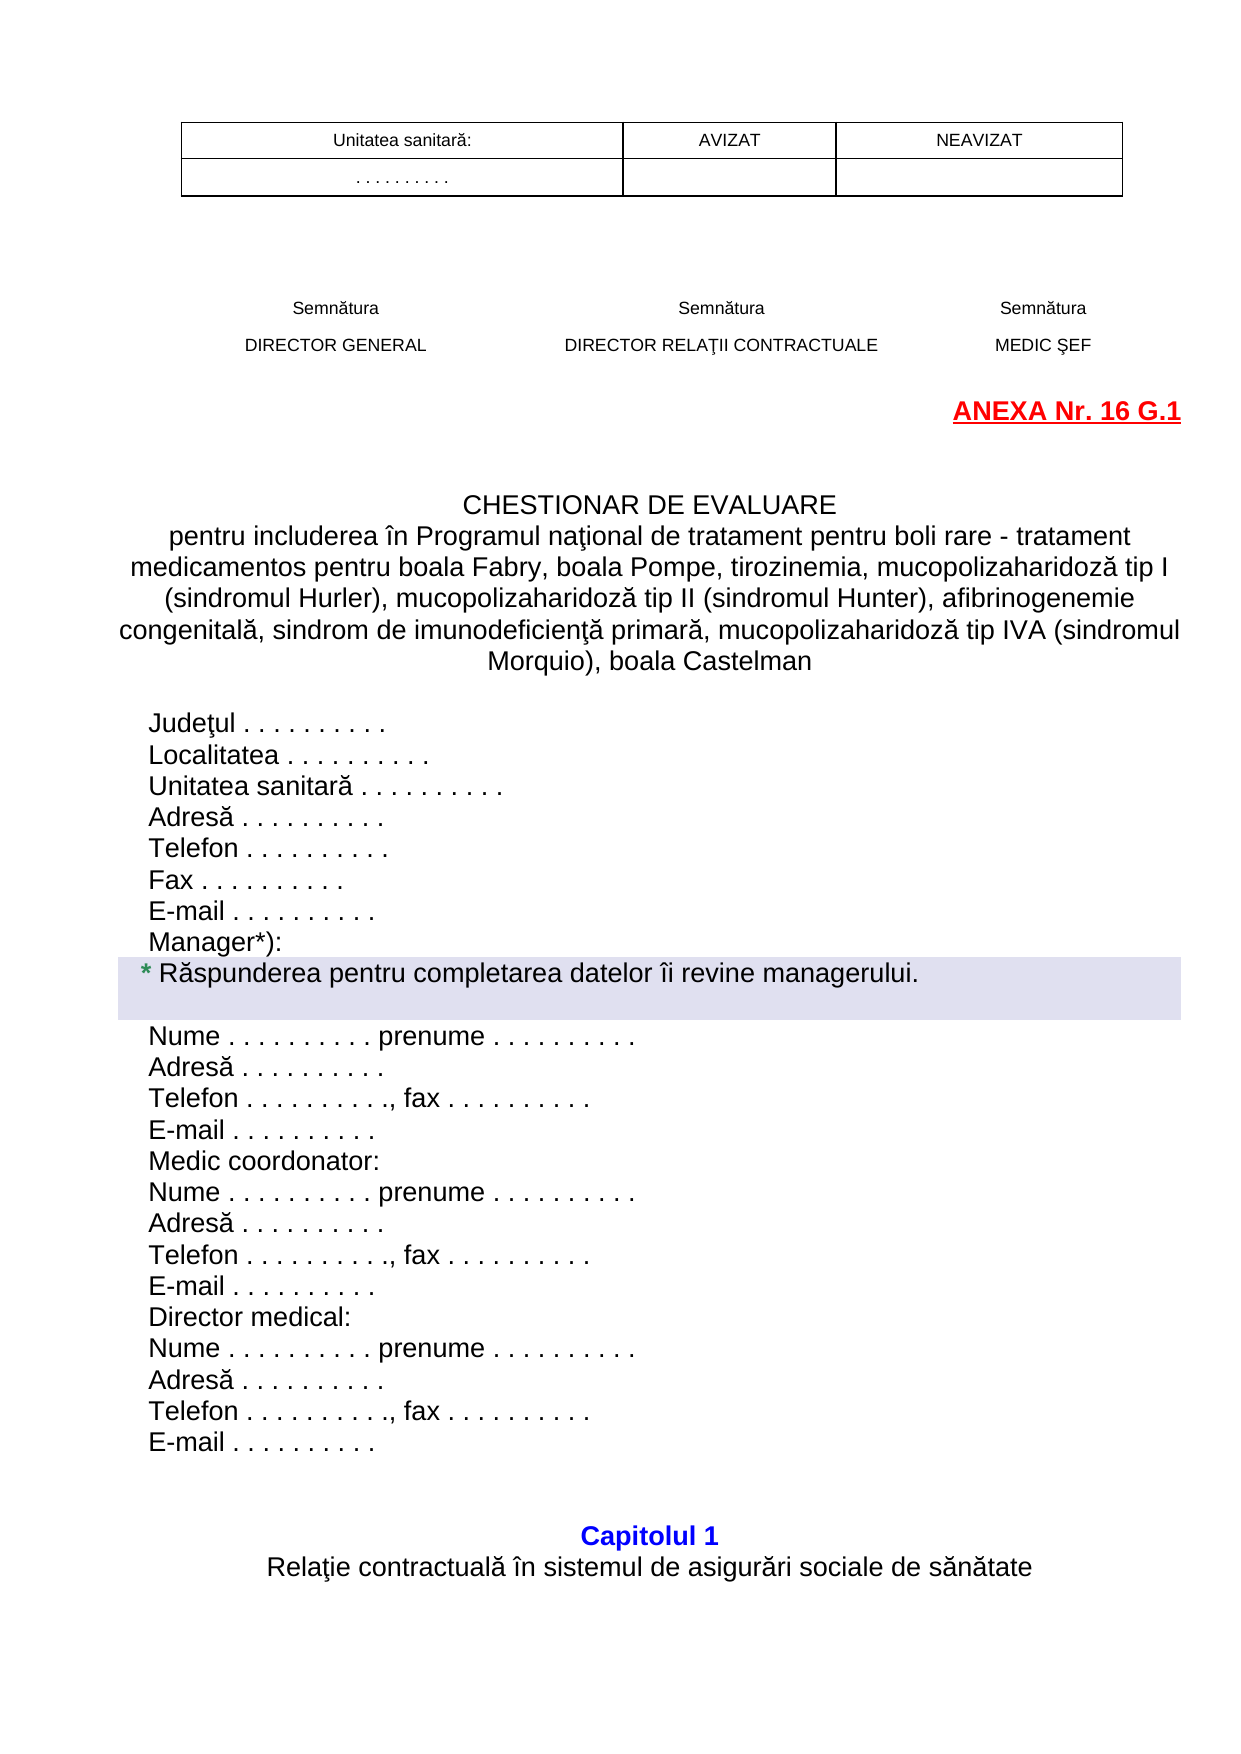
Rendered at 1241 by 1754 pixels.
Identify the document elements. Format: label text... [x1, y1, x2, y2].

text ANEXA Nr. 16 G.1 [118, 395, 1181, 489]
table_cell AVIZAT [624, 123, 835, 157]
table_header [192, 259, 479, 290]
table_cell [624, 159, 835, 195]
text Localitatea . . . . . . . . . . [118, 739, 1181, 770]
text Telefon . . . . . . . . . ., fax . . . . . . . . . . [118, 1082, 1181, 1114]
text Adresă . . . . . . . . . . [118, 1207, 1181, 1239]
text E-mail . . . . . . . . . . [118, 1114, 1181, 1145]
table_cell DIRECTOR GENERAL [192, 326, 479, 364]
text Director medical: [118, 1301, 1181, 1332]
text Telefon . . . . . . . . . ., fax . . . . . . . . . . [118, 1239, 1181, 1270]
table_cell [177, 158, 181, 195]
text * Răspunderea pentru completarea datelor îi revine managerului. [118, 957, 1181, 1020]
table_header [177, 90, 181, 122]
text E-mail . . . . . . . . . . [118, 1426, 1181, 1520]
text Adresă . . . . . . . . . . [118, 1364, 1181, 1395]
text Nume . . . . . . . . . . prenume . . . . . . . . . . [118, 1176, 1181, 1207]
table_cell Semnătura [192, 290, 479, 326]
text Medic coordonator: [118, 1145, 1181, 1176]
text CHESTIONAR DE EVALUARE pentru includerea în Programul naţional de tratament pentru boli rare - tratament medicamentos pentru boala Fabry, boala Pompe, tirozinemia, mucopolizaharidoză tip I (sindromul Hurler), mucopolizaharidoză tip II (sindromul Hunter), afibrinogenemie congenitală, sindrom de imunodeficienţă primară, mucopolizaharidoză tip IVA (sindromul Morquio), boala Castelman [118, 489, 1181, 707]
table_cell Semnătura [479, 290, 964, 326]
table_cell DIRECTOR RELAŢII CONTRACTUALE [479, 326, 964, 364]
table_cell Semnătura [964, 290, 1122, 326]
text E-mail . . . . . . . . . . [118, 895, 1181, 926]
text Nume . . . . . . . . . . prenume . . . . . . . . . . [118, 1332, 1181, 1364]
text Fax . . . . . . . . . . [118, 864, 1181, 895]
text Nume . . . . . . . . . . prenume . . . . . . . . . . [118, 1020, 1181, 1051]
table_header [479, 259, 964, 290]
table_cell [177, 326, 192, 364]
table_cell Unitatea sanitară: [182, 123, 622, 157]
text E-mail . . . . . . . . . . [118, 1270, 1181, 1301]
table_header [964, 259, 1122, 290]
text Adresă . . . . . . . . . . [118, 1051, 1181, 1082]
text Telefon . . . . . . . . . . [118, 832, 1181, 864]
table_cell [177, 290, 192, 326]
table_header [623, 90, 836, 122]
text Unitatea sanitară . . . . . . . . . . [118, 770, 1181, 801]
table_header [177, 259, 192, 290]
text Judeţul . . . . . . . . . . [118, 707, 1181, 739]
text Telefon . . . . . . . . . ., fax . . . . . . . . . . [118, 1395, 1181, 1426]
table_header [836, 90, 1122, 122]
table_cell NEAVIZAT [837, 123, 1122, 157]
table_cell MEDIC ŞEF [964, 326, 1122, 364]
text Adresă . . . . . . . . . . [118, 801, 1181, 832]
table_header [181, 90, 623, 122]
text Manager*): [118, 926, 1181, 957]
table_cell . . . . . . . . . . [182, 159, 622, 195]
table_cell [177, 122, 181, 157]
table_cell [837, 159, 1122, 195]
text Capitolul 1 Relaţie contractuală în sistemul de asigurări sociale de sănătate [118, 1520, 1181, 1645]
